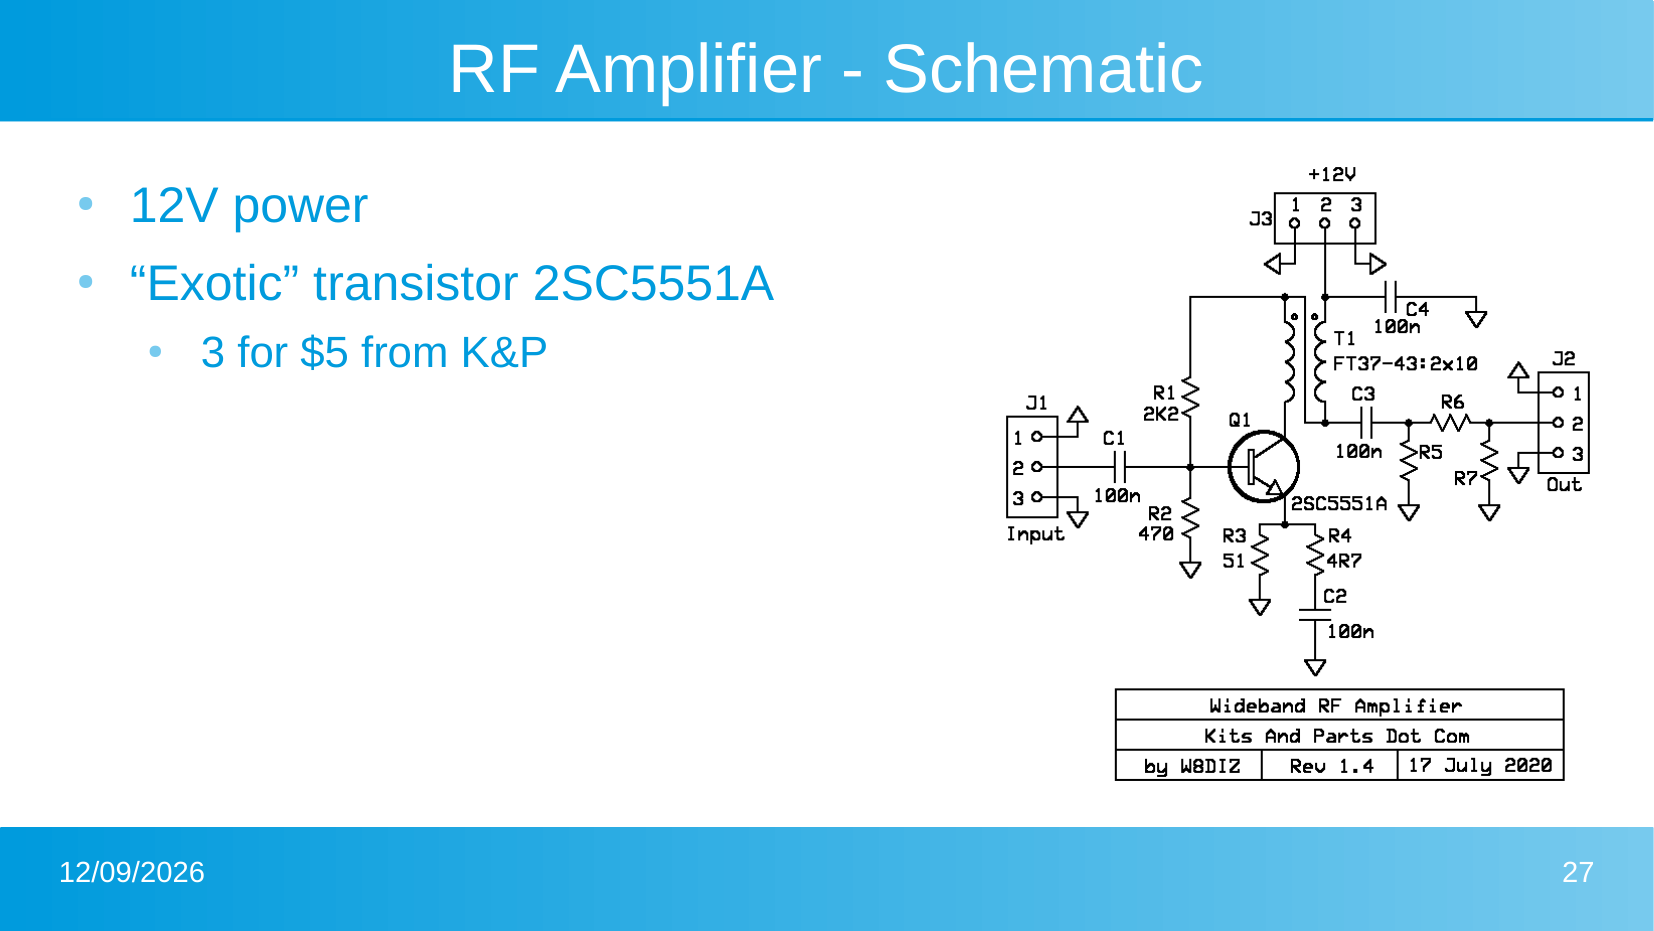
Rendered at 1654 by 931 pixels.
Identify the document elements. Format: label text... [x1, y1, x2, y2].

picture [984, 155, 1613, 788]
list 12V power “Exotic” transistor 2SC5551A 3 for $5 from K&P [59, 177, 938, 768]
title RF Amplifier - Schematic [59, 29, 1595, 108]
